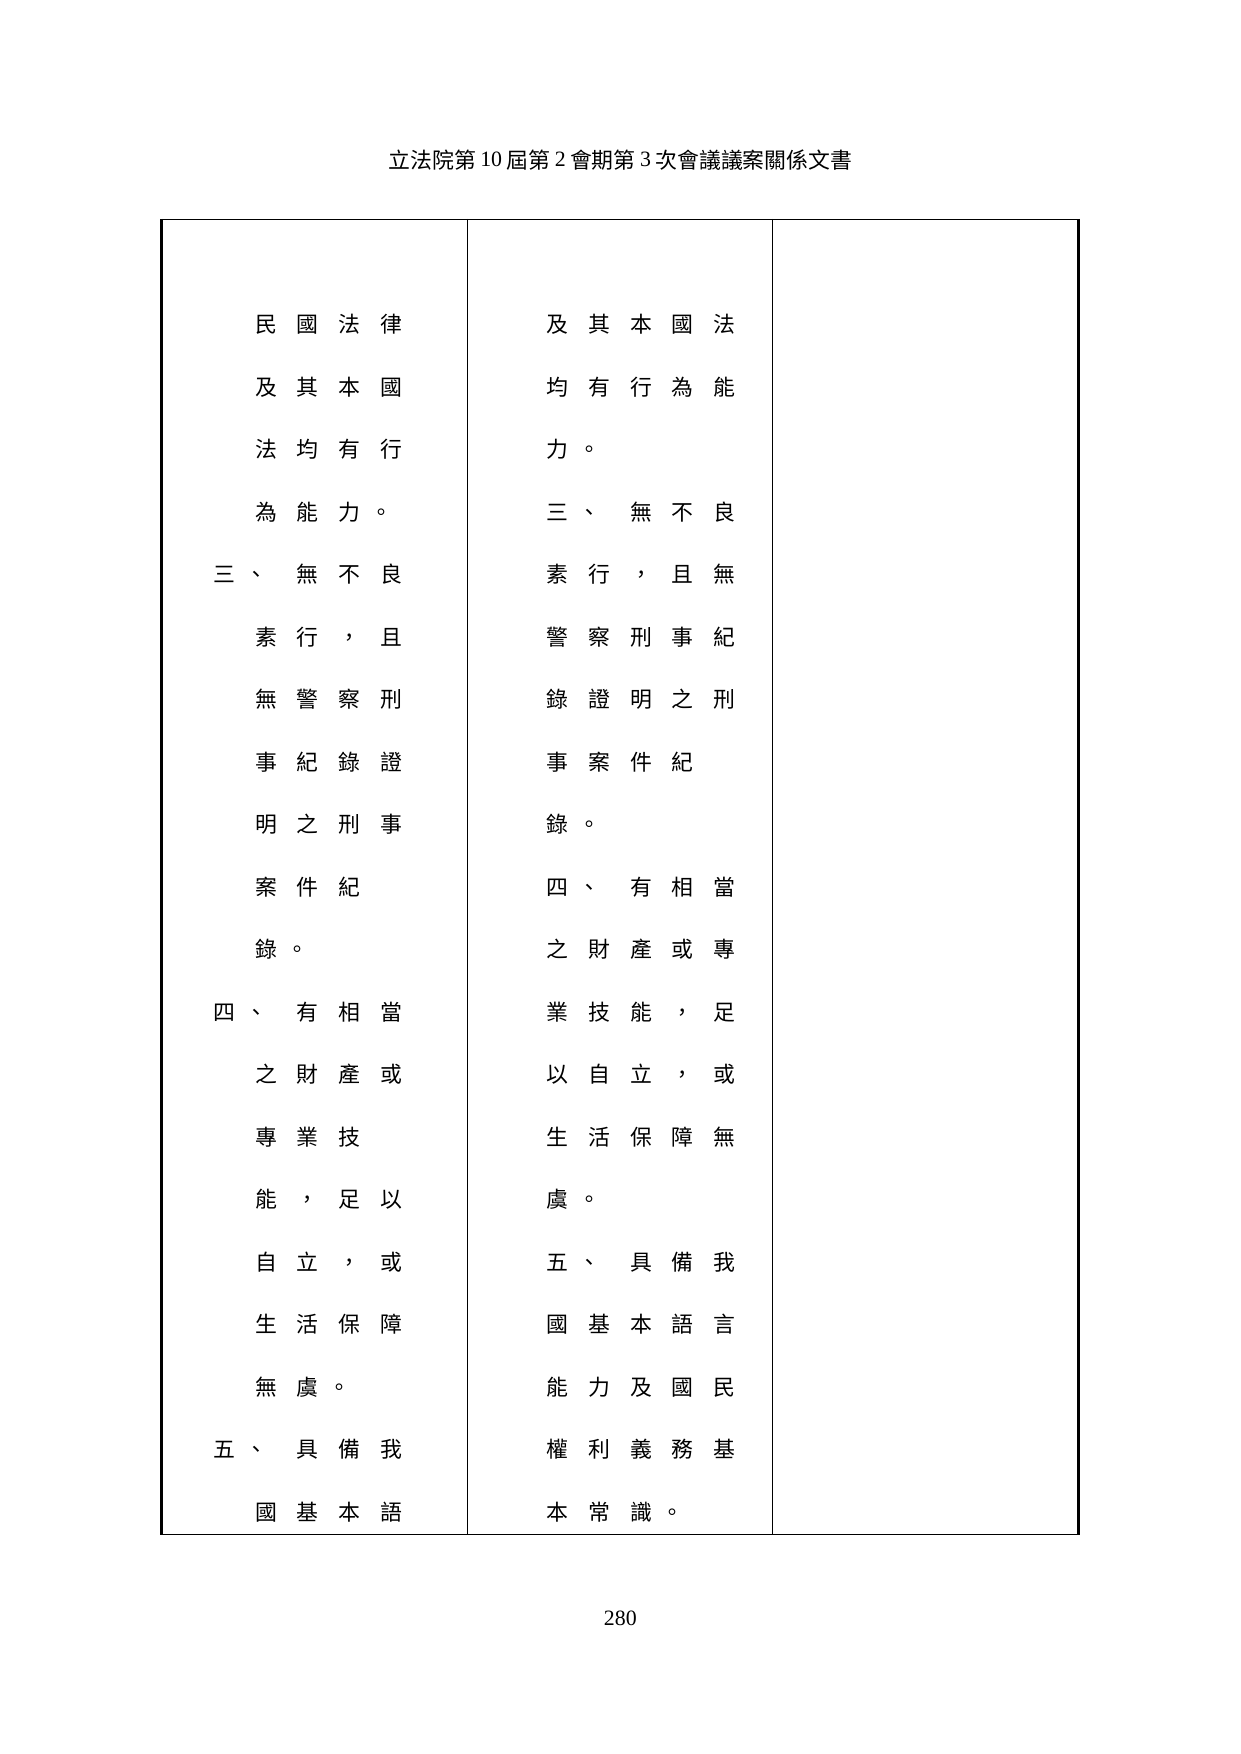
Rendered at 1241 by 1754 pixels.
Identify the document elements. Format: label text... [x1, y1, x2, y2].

table_cell [773, 220, 1077, 1534]
table_cell 及其本國法均有行為能力。 三、無不良素行，且無警察刑事紀錄證明之刑事案件紀錄。 四、有相當之財產或專業技能，足以自立，或生活保障無虞。 五、具備我國基本語言能力及國民權利義務基本常識。 [468, 220, 772, 1534]
table_cell 民國法律及其本國法均有行為能力。 三、無不良素行，且無警察刑事紀錄證明之刑事案件紀錄。 四、有相當之財產或專業技能，足以自立，或生活保障無虞。 五、具備我國基本語 [163, 220, 467, 1534]
